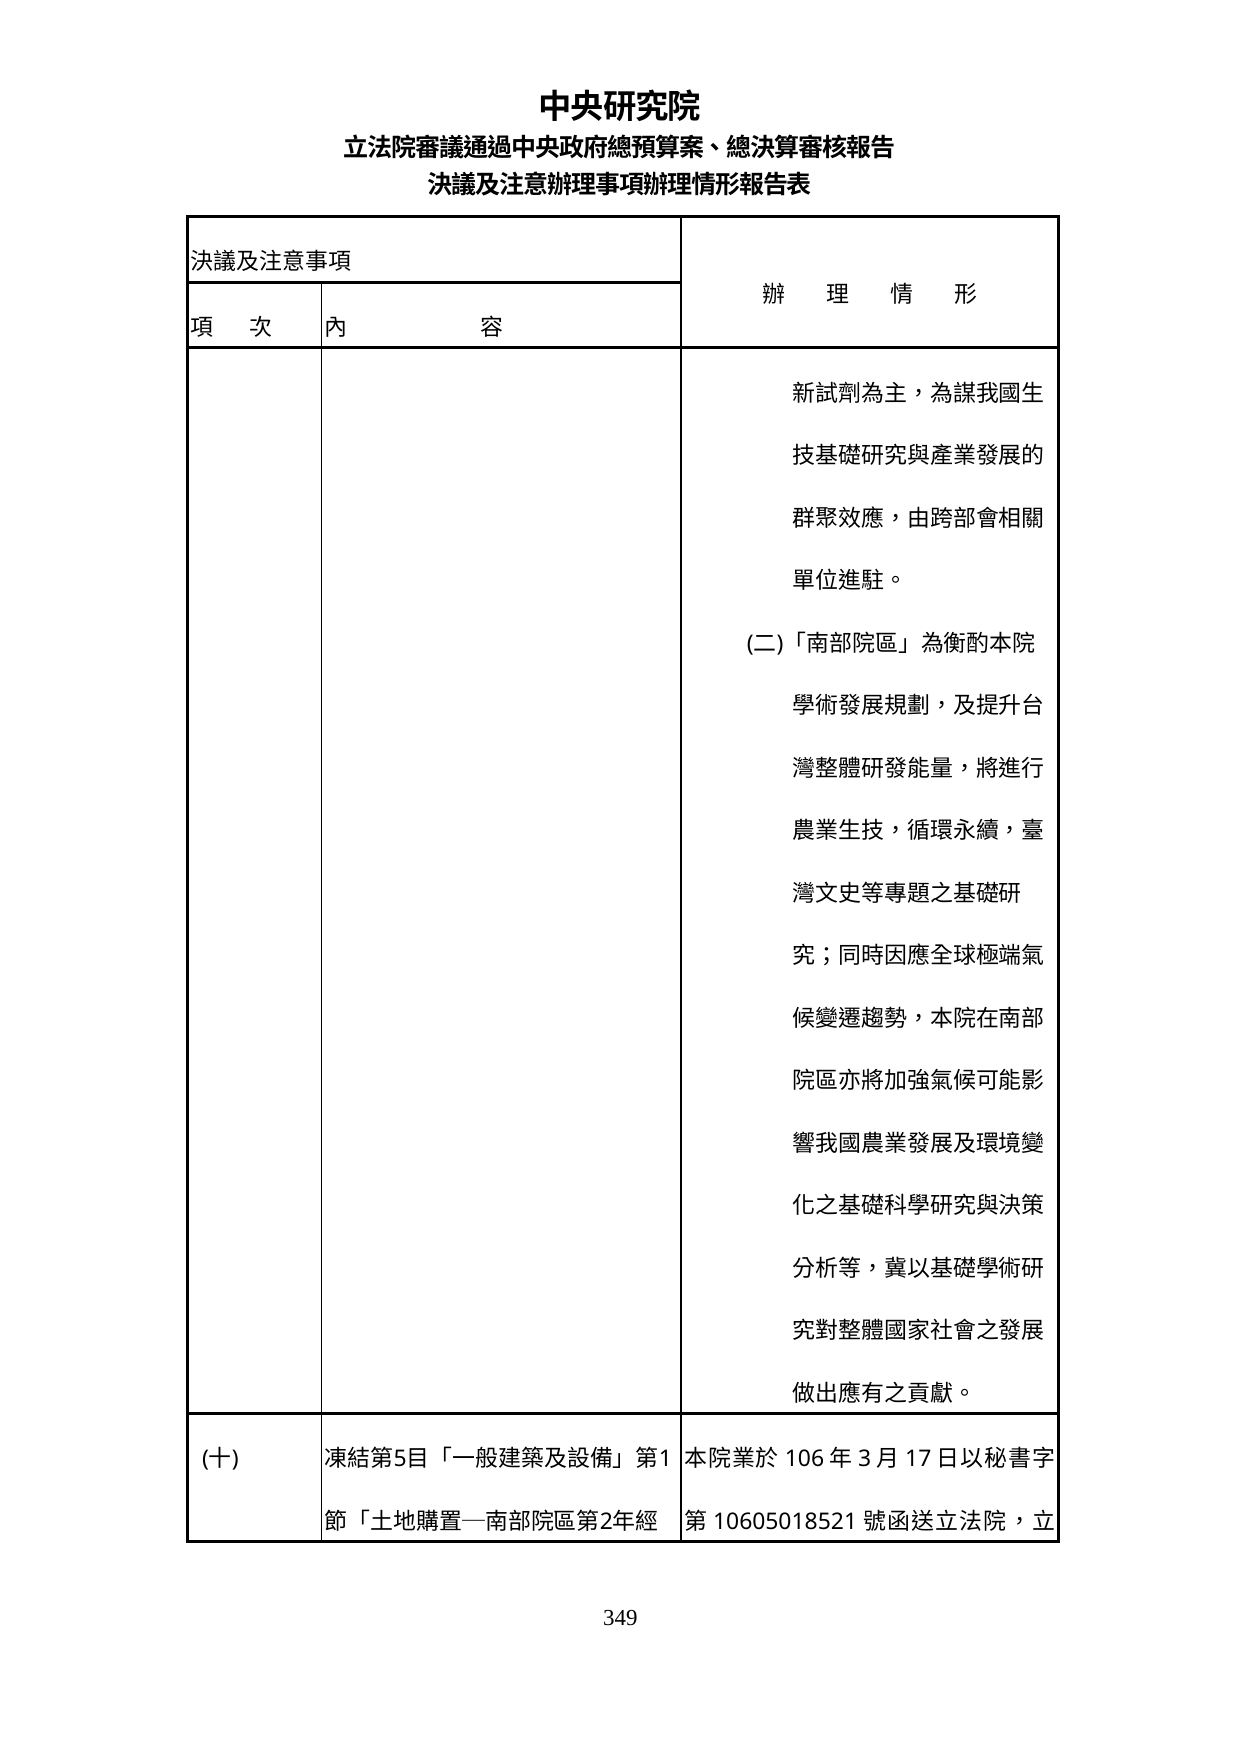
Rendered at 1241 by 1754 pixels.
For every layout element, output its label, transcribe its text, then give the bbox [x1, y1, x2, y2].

table_cell 凍結第5目「一般建築及設備」第1節「土地購置─南部院區第2年經 [322, 1415, 680, 1540]
table_header 辦 理 情 形 [682, 218, 1057, 346]
table_cell [322, 349, 680, 1412]
table_cell (十) [189, 1415, 321, 1540]
table_cell 內 容 [322, 284, 680, 346]
table_cell [189, 349, 321, 1412]
table_header 決議及注意事項 [189, 218, 680, 281]
table_cell 本院業於106年3月17日以秘書字第10605018521號函送立法院，立 [682, 1415, 1057, 1540]
table_cell 項 次 [189, 284, 321, 346]
table_cell 新試劑為主，為謀我國生技基礎研究與產業發展的群聚效應，由跨部會相關單位進駐。 (二)「南部院區」為衡酌本院學術發展規劃，及提升台灣整體研發能量，將進行農業生技，循環永續，臺灣文史等專題之基礎研究；同時因應全球極端氣候變遷趨勢，本院在南部院區亦將加強氣候可能影響我國農業發展及環境變化之基礎科學研究與決策分析等，冀以基礎學術研究對整體國家社會之發展做出應有之貢獻。 [682, 349, 1057, 1412]
